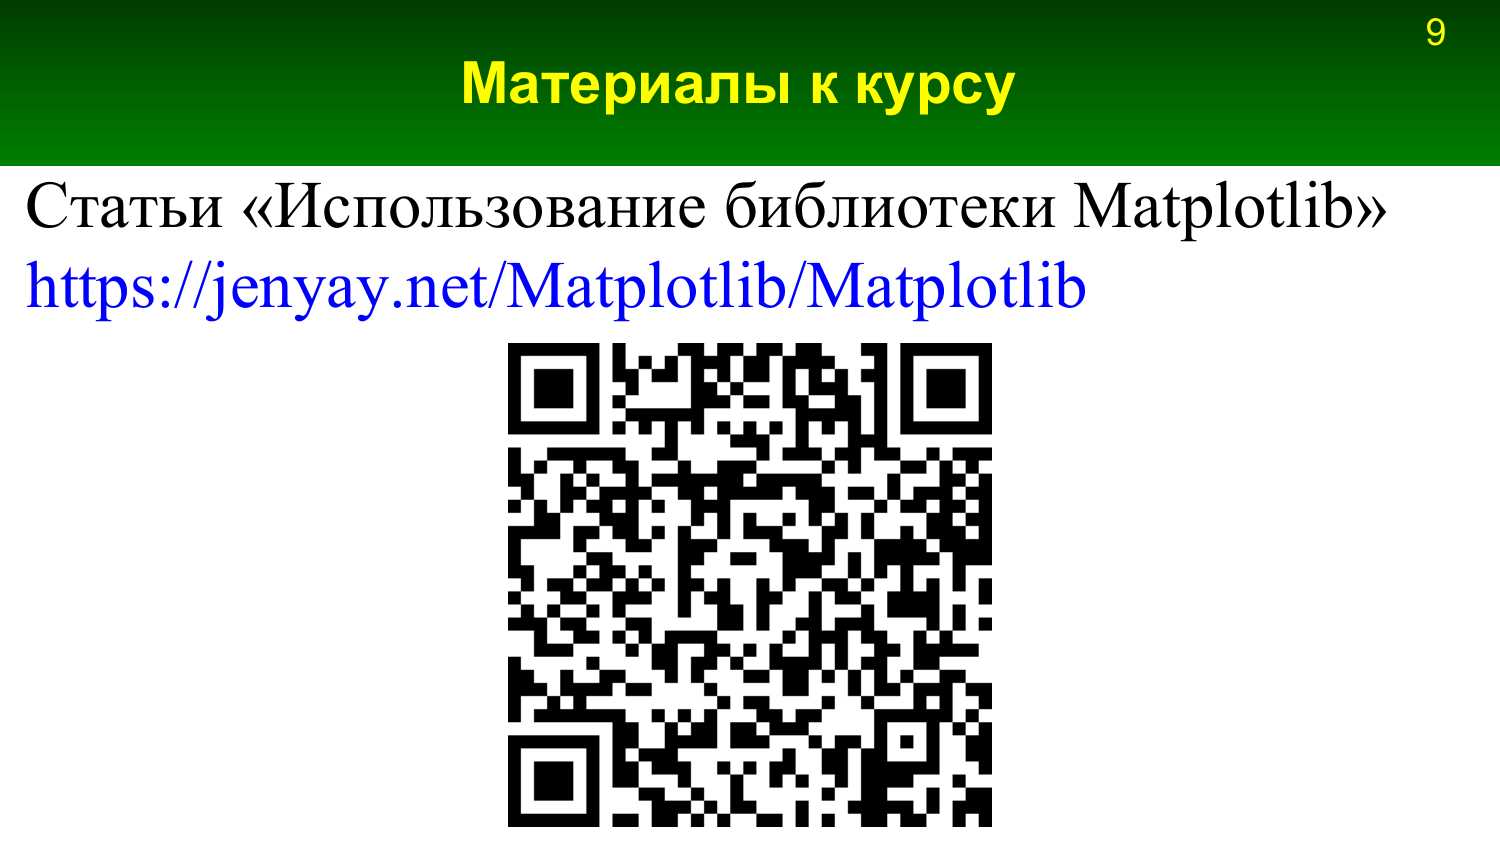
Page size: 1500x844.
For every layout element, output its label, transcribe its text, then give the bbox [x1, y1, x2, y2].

title Материалы к курсу [88, 30, 1389, 130]
text_box https://jenyay.net/Matplotlib/Matplotlib [11, 233, 1149, 329]
picture [508, 343, 992, 827]
text_box Статьи «Использование библиотеки Matplotlib» [10, 153, 1406, 249]
